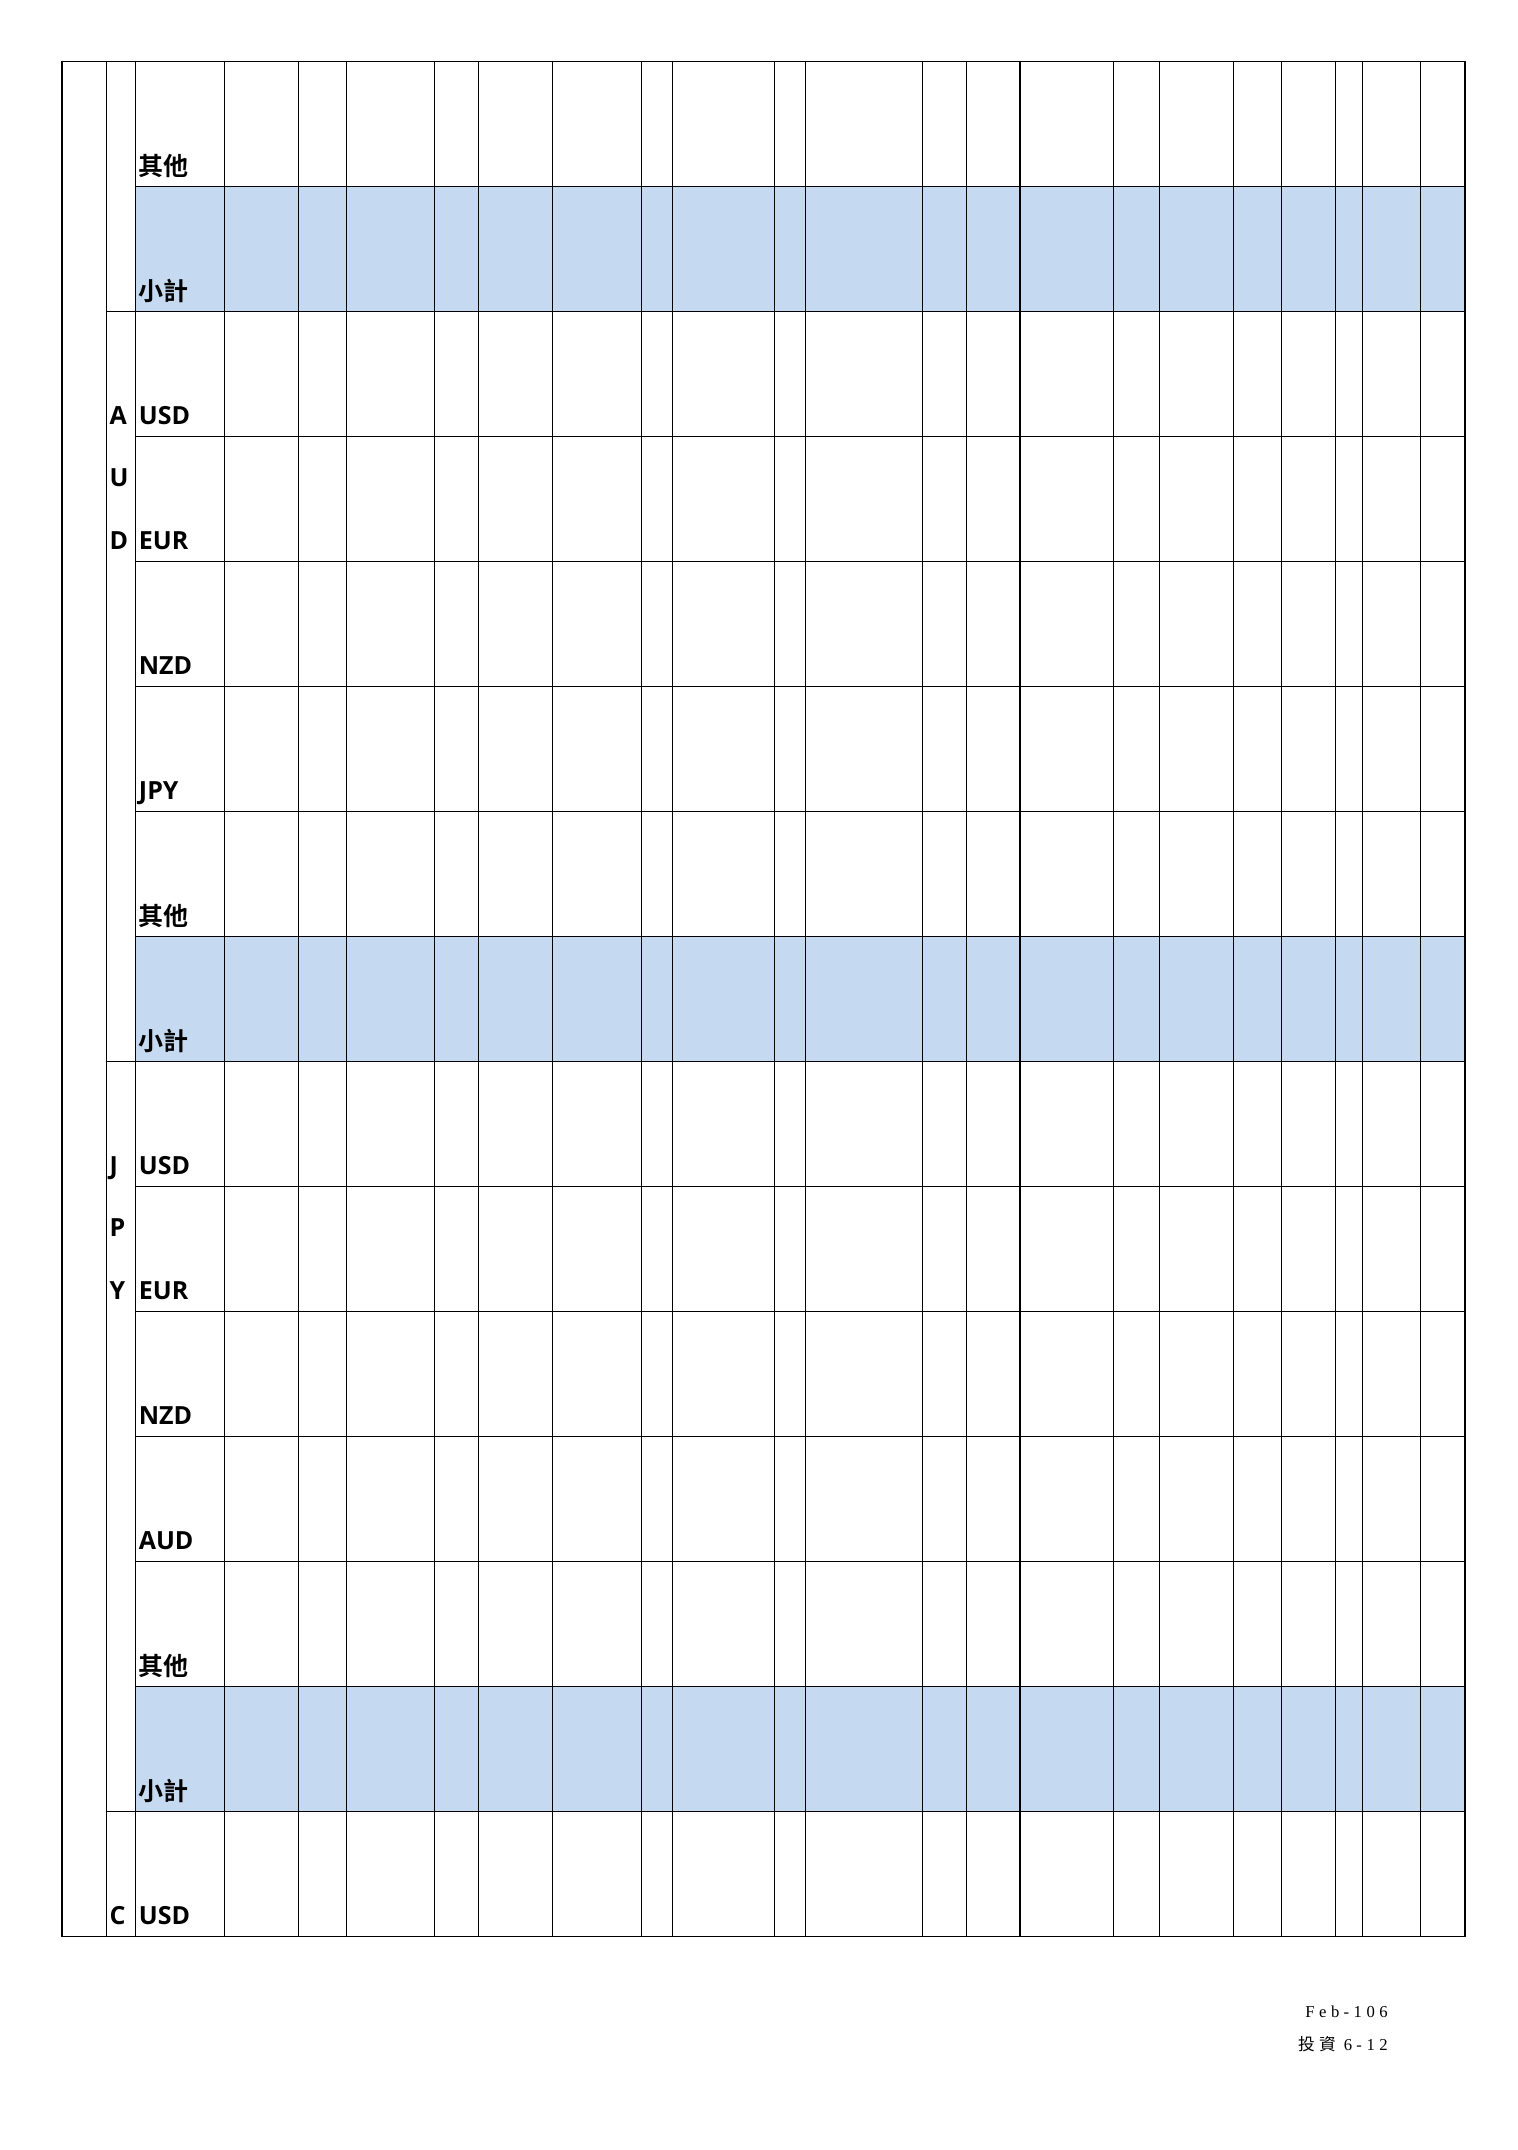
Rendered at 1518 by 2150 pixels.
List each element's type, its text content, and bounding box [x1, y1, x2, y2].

table_cell [1234, 1187, 1281, 1311]
table_cell 其他 [136, 62, 224, 186]
table_cell AUD [107, 312, 135, 1061]
table_cell [642, 1312, 672, 1436]
table_cell [1363, 1812, 1420, 1936]
table_cell [553, 687, 641, 811]
table_cell [1282, 687, 1335, 811]
table_cell [673, 312, 774, 436]
table_cell [967, 812, 1019, 936]
table_cell [673, 1437, 774, 1561]
table_cell [225, 812, 298, 936]
table_cell [553, 562, 641, 686]
table_cell [1234, 562, 1281, 686]
table_cell [435, 562, 478, 686]
table_cell [1282, 812, 1335, 936]
table_cell [967, 62, 1019, 186]
table_cell [1363, 1187, 1420, 1311]
table_cell [1282, 1312, 1335, 1436]
table_cell [1021, 62, 1113, 186]
table_cell [642, 562, 672, 686]
table_cell [923, 937, 966, 1061]
table_cell [673, 1187, 774, 1311]
table_cell 小計 [136, 1687, 224, 1811]
table_cell [1282, 1187, 1335, 1311]
table_cell [1282, 937, 1335, 1061]
table_cell [923, 1562, 966, 1686]
table_cell [1114, 187, 1159, 311]
table_cell [1282, 437, 1335, 561]
table_cell [63, 62, 106, 1936]
table_cell [1021, 1562, 1113, 1686]
table_cell [1021, 687, 1113, 811]
table_cell [673, 1687, 774, 1811]
table_cell USD [136, 1062, 224, 1186]
table_cell [435, 1062, 478, 1186]
table_cell [435, 687, 478, 811]
table_cell [1234, 1562, 1281, 1686]
table_cell [1234, 1437, 1281, 1561]
table_cell [967, 187, 1019, 311]
table_cell [1021, 312, 1113, 436]
table_cell [435, 62, 478, 186]
table_cell [923, 1687, 966, 1811]
table_cell [553, 812, 641, 936]
table_cell [1114, 687, 1159, 811]
table_cell [1114, 937, 1159, 1061]
table_cell [225, 1687, 298, 1811]
table_cell [1234, 1312, 1281, 1436]
table_cell [967, 1687, 1019, 1811]
table_cell [553, 187, 641, 311]
table_cell JPY [136, 687, 224, 811]
table_cell [225, 687, 298, 811]
table_cell [225, 312, 298, 436]
table_cell [775, 312, 805, 436]
table_cell [1160, 812, 1233, 936]
table_cell [1421, 1312, 1464, 1436]
table_cell [673, 437, 774, 561]
table_cell [1363, 62, 1420, 186]
table_cell [1234, 1687, 1281, 1811]
table_cell [347, 62, 434, 186]
table_cell [435, 1312, 478, 1436]
table_cell [923, 187, 966, 311]
table_cell [1421, 1812, 1464, 1936]
table_cell [923, 687, 966, 811]
table_cell [673, 687, 774, 811]
table_cell [347, 187, 434, 311]
table_cell [553, 937, 641, 1061]
table_cell [479, 562, 552, 686]
table_cell [1336, 1062, 1362, 1186]
table_cell [1421, 687, 1464, 811]
table_cell [1114, 437, 1159, 561]
table_cell [806, 1812, 922, 1936]
table_cell [1421, 937, 1464, 1061]
table_cell [479, 62, 552, 186]
table_cell [1363, 1562, 1420, 1686]
table_cell [775, 187, 805, 311]
table_cell [225, 562, 298, 686]
table_cell [673, 1312, 774, 1436]
table_cell [642, 1562, 672, 1686]
table_cell [967, 1187, 1019, 1311]
table_cell [1114, 1062, 1159, 1186]
table_cell [1160, 1812, 1233, 1936]
table_cell 其他 [136, 1562, 224, 1686]
table_cell [1021, 937, 1113, 1061]
table_cell [775, 1187, 805, 1311]
table_cell [1336, 1687, 1362, 1811]
table_cell [225, 62, 298, 186]
table_cell [347, 312, 434, 436]
table_cell [553, 1187, 641, 1311]
table_cell [299, 62, 346, 186]
table_cell [479, 937, 552, 1061]
table_cell [1363, 1062, 1420, 1186]
table_cell [225, 1562, 298, 1686]
table_cell [479, 687, 552, 811]
table_cell [299, 437, 346, 561]
table_cell [923, 312, 966, 436]
table_cell [806, 312, 922, 436]
table_cell [299, 812, 346, 936]
table_cell [1336, 312, 1362, 436]
table_cell [553, 1312, 641, 1436]
table_cell [806, 62, 922, 186]
table_cell [225, 187, 298, 311]
table_cell [435, 187, 478, 311]
table_cell [553, 437, 641, 561]
table_cell [775, 437, 805, 561]
table_cell [1421, 1187, 1464, 1311]
table_cell [1021, 562, 1113, 686]
table_cell [1282, 1437, 1335, 1561]
table_cell [1421, 312, 1464, 436]
table_cell [775, 562, 805, 686]
table_cell [553, 312, 641, 436]
table_cell [553, 1687, 641, 1811]
table_cell [1160, 937, 1233, 1061]
table_cell [1336, 1812, 1362, 1936]
table_cell [923, 1312, 966, 1436]
table_cell [1114, 1687, 1159, 1811]
table_cell EUR [136, 437, 224, 561]
table_cell [1021, 1437, 1113, 1561]
table_cell [1336, 187, 1362, 311]
table_cell [479, 437, 552, 561]
table_cell [479, 1812, 552, 1936]
table_cell [1234, 1062, 1281, 1186]
table_cell [347, 1062, 434, 1186]
table_cell [1336, 812, 1362, 936]
table_cell [479, 1437, 552, 1561]
table_cell [775, 62, 805, 186]
table_cell [806, 562, 922, 686]
table_cell [1114, 562, 1159, 686]
table_cell [1160, 187, 1233, 311]
table_cell [642, 1187, 672, 1311]
table_cell [479, 1687, 552, 1811]
table_cell [347, 1437, 434, 1561]
table_cell [923, 1812, 966, 1936]
table_cell [967, 1812, 1019, 1936]
table_cell [806, 1437, 922, 1561]
table_cell [1421, 1562, 1464, 1686]
table_cell [1114, 1437, 1159, 1561]
table_cell [923, 1437, 966, 1561]
table_cell [642, 187, 672, 311]
table_cell [299, 1562, 346, 1686]
table_cell [553, 1562, 641, 1686]
table_cell [1363, 187, 1420, 311]
table_cell [299, 1437, 346, 1561]
table_cell [435, 1812, 478, 1936]
table_cell [1421, 187, 1464, 311]
table_cell [642, 1812, 672, 1936]
table_cell [775, 1687, 805, 1811]
table_cell [775, 1062, 805, 1186]
table_cell [1114, 62, 1159, 186]
table_cell [553, 1062, 641, 1186]
table_cell [435, 312, 478, 436]
table_cell [1234, 687, 1281, 811]
table_cell [1421, 62, 1464, 186]
table_cell [642, 812, 672, 936]
table_cell [967, 1562, 1019, 1686]
table_cell [1160, 437, 1233, 561]
table_cell [1282, 562, 1335, 686]
table_cell [1282, 187, 1335, 311]
table_cell [435, 1687, 478, 1811]
table_cell [1336, 562, 1362, 686]
table_cell [1363, 937, 1420, 1061]
table_cell [923, 562, 966, 686]
table_cell [1421, 812, 1464, 936]
table_cell [435, 812, 478, 936]
table_cell [806, 812, 922, 936]
table_cell [1363, 812, 1420, 936]
table_cell [806, 437, 922, 561]
table_cell [299, 1062, 346, 1186]
table_cell [806, 937, 922, 1061]
table_cell [479, 1312, 552, 1436]
table_cell [1160, 1437, 1233, 1561]
table_cell [806, 1187, 922, 1311]
table_cell [347, 1812, 434, 1936]
table_cell [1363, 1687, 1420, 1811]
table_cell [806, 1687, 922, 1811]
table_cell [299, 312, 346, 436]
table_cell [642, 62, 672, 186]
table_cell [347, 1312, 434, 1436]
table_cell [1282, 1812, 1335, 1936]
table_cell [479, 312, 552, 436]
table_cell [347, 937, 434, 1061]
table_cell [225, 437, 298, 561]
table_cell [1234, 812, 1281, 936]
table_cell [1336, 62, 1362, 186]
table_cell [1363, 1437, 1420, 1561]
table_cell [1363, 312, 1420, 436]
table_cell [347, 812, 434, 936]
table_cell [775, 1312, 805, 1436]
table_cell [642, 687, 672, 811]
table_cell [806, 1562, 922, 1686]
table_cell [1021, 437, 1113, 561]
table_cell [1282, 1687, 1335, 1811]
table_cell [299, 1687, 346, 1811]
table_cell [923, 62, 966, 186]
table_cell [1336, 1187, 1362, 1311]
table_cell JPY [107, 1062, 135, 1811]
table_cell [1114, 812, 1159, 936]
table_cell [225, 1187, 298, 1311]
table_cell [642, 1687, 672, 1811]
table_cell [1363, 687, 1420, 811]
table_cell [299, 687, 346, 811]
table_cell [1282, 312, 1335, 436]
table_cell [673, 62, 774, 186]
table_cell [1160, 312, 1233, 436]
table_cell [299, 1312, 346, 1436]
table_cell [1234, 1812, 1281, 1936]
table_cell [775, 1437, 805, 1561]
table_cell [347, 687, 434, 811]
table_cell USD [136, 312, 224, 436]
table_cell [923, 1187, 966, 1311]
table_cell [642, 312, 672, 436]
table_cell [299, 937, 346, 1061]
table_cell [347, 562, 434, 686]
table_cell [806, 1312, 922, 1436]
table_cell [435, 1562, 478, 1686]
table_cell 小計 [136, 187, 224, 311]
table_cell 其他 [136, 812, 224, 936]
table_cell [435, 1187, 478, 1311]
table_cell [435, 1437, 478, 1561]
table_cell [225, 1312, 298, 1436]
table_cell [1363, 437, 1420, 561]
table_cell [479, 1187, 552, 1311]
table_cell [806, 687, 922, 811]
table_cell [806, 187, 922, 311]
table_cell [1336, 1312, 1362, 1436]
table_cell [1021, 1187, 1113, 1311]
table_cell [673, 1562, 774, 1686]
table_cell [1160, 62, 1233, 186]
table_cell 小計 [136, 937, 224, 1061]
table_cell EUR [136, 1187, 224, 1311]
table_cell [673, 187, 774, 311]
table_cell [347, 437, 434, 561]
table_cell [967, 1437, 1019, 1561]
table_cell [1234, 187, 1281, 311]
table_cell [1114, 1812, 1159, 1936]
table_cell [479, 1562, 552, 1686]
table_cell [967, 1062, 1019, 1186]
table_cell [479, 812, 552, 936]
table_cell [775, 937, 805, 1061]
table_cell [1114, 1312, 1159, 1436]
table_cell [923, 812, 966, 936]
table_cell [673, 812, 774, 936]
table_cell [1421, 562, 1464, 686]
table_cell [553, 62, 641, 186]
table_cell [1336, 1437, 1362, 1561]
table_cell [673, 1062, 774, 1186]
table_cell [673, 937, 774, 1061]
table_cell [806, 1062, 922, 1186]
table_cell [642, 1062, 672, 1186]
table_cell [1336, 937, 1362, 1061]
table_cell [225, 937, 298, 1061]
table_cell [923, 437, 966, 561]
table_cell [225, 1437, 298, 1561]
table_cell [775, 687, 805, 811]
table_cell [435, 937, 478, 1061]
table_cell NZD [136, 562, 224, 686]
table_cell [775, 812, 805, 936]
table_cell [1282, 1062, 1335, 1186]
table_cell [347, 1187, 434, 1311]
table_cell [225, 1062, 298, 1186]
table_cell [299, 187, 346, 311]
table_cell [1114, 1562, 1159, 1686]
table_cell [967, 437, 1019, 561]
table_cell [299, 1187, 346, 1311]
table_cell [967, 687, 1019, 811]
table_cell [1160, 1187, 1233, 1311]
table_cell USD [136, 1812, 224, 1936]
table_cell [1114, 1187, 1159, 1311]
table_cell NZD [136, 1312, 224, 1436]
table_cell [479, 187, 552, 311]
table_cell [299, 562, 346, 686]
table_cell [107, 62, 135, 311]
table_cell [967, 937, 1019, 1061]
table_cell [1336, 1562, 1362, 1686]
table_cell [1160, 687, 1233, 811]
table_cell [642, 937, 672, 1061]
table_cell [347, 1562, 434, 1686]
table_cell [1234, 312, 1281, 436]
table_cell [225, 1812, 298, 1936]
table_cell [553, 1437, 641, 1561]
table_cell [1336, 687, 1362, 811]
table_cell [1021, 812, 1113, 936]
table_cell [673, 1812, 774, 1936]
table_cell [642, 1437, 672, 1561]
table_cell [775, 1562, 805, 1686]
table_cell [1421, 1437, 1464, 1561]
table_cell [1421, 1687, 1464, 1811]
table_cell [1282, 62, 1335, 186]
table_cell [923, 1062, 966, 1186]
table_cell [1336, 437, 1362, 561]
table_cell [1160, 1687, 1233, 1811]
table_cell [1160, 1562, 1233, 1686]
table_cell [1160, 562, 1233, 686]
table_cell [1021, 1312, 1113, 1436]
table_cell [1114, 312, 1159, 436]
table_cell [299, 1812, 346, 1936]
table_cell [479, 1062, 552, 1186]
table_cell [553, 1812, 641, 1936]
table_cell [1160, 1062, 1233, 1186]
table_cell C [107, 1812, 135, 1936]
table_cell [1363, 562, 1420, 686]
table_cell [1282, 1562, 1335, 1686]
table_cell [967, 312, 1019, 436]
table_cell [435, 437, 478, 561]
table_cell [1234, 437, 1281, 561]
table_cell AUD [136, 1437, 224, 1561]
table_cell [347, 1687, 434, 1811]
table_cell [775, 1812, 805, 1936]
table_cell [1363, 1312, 1420, 1436]
table_cell [1234, 937, 1281, 1061]
table_cell [1160, 1312, 1233, 1436]
table_cell [673, 562, 774, 686]
table_cell [1021, 187, 1113, 311]
table_cell [967, 1312, 1019, 1436]
table_cell [1234, 62, 1281, 186]
table_cell [1421, 437, 1464, 561]
table_cell [1021, 1062, 1113, 1186]
table_cell [642, 437, 672, 561]
table_cell [967, 562, 1019, 686]
table_cell [1421, 1062, 1464, 1186]
table_cell [1021, 1687, 1113, 1811]
table_cell [1021, 1812, 1113, 1936]
